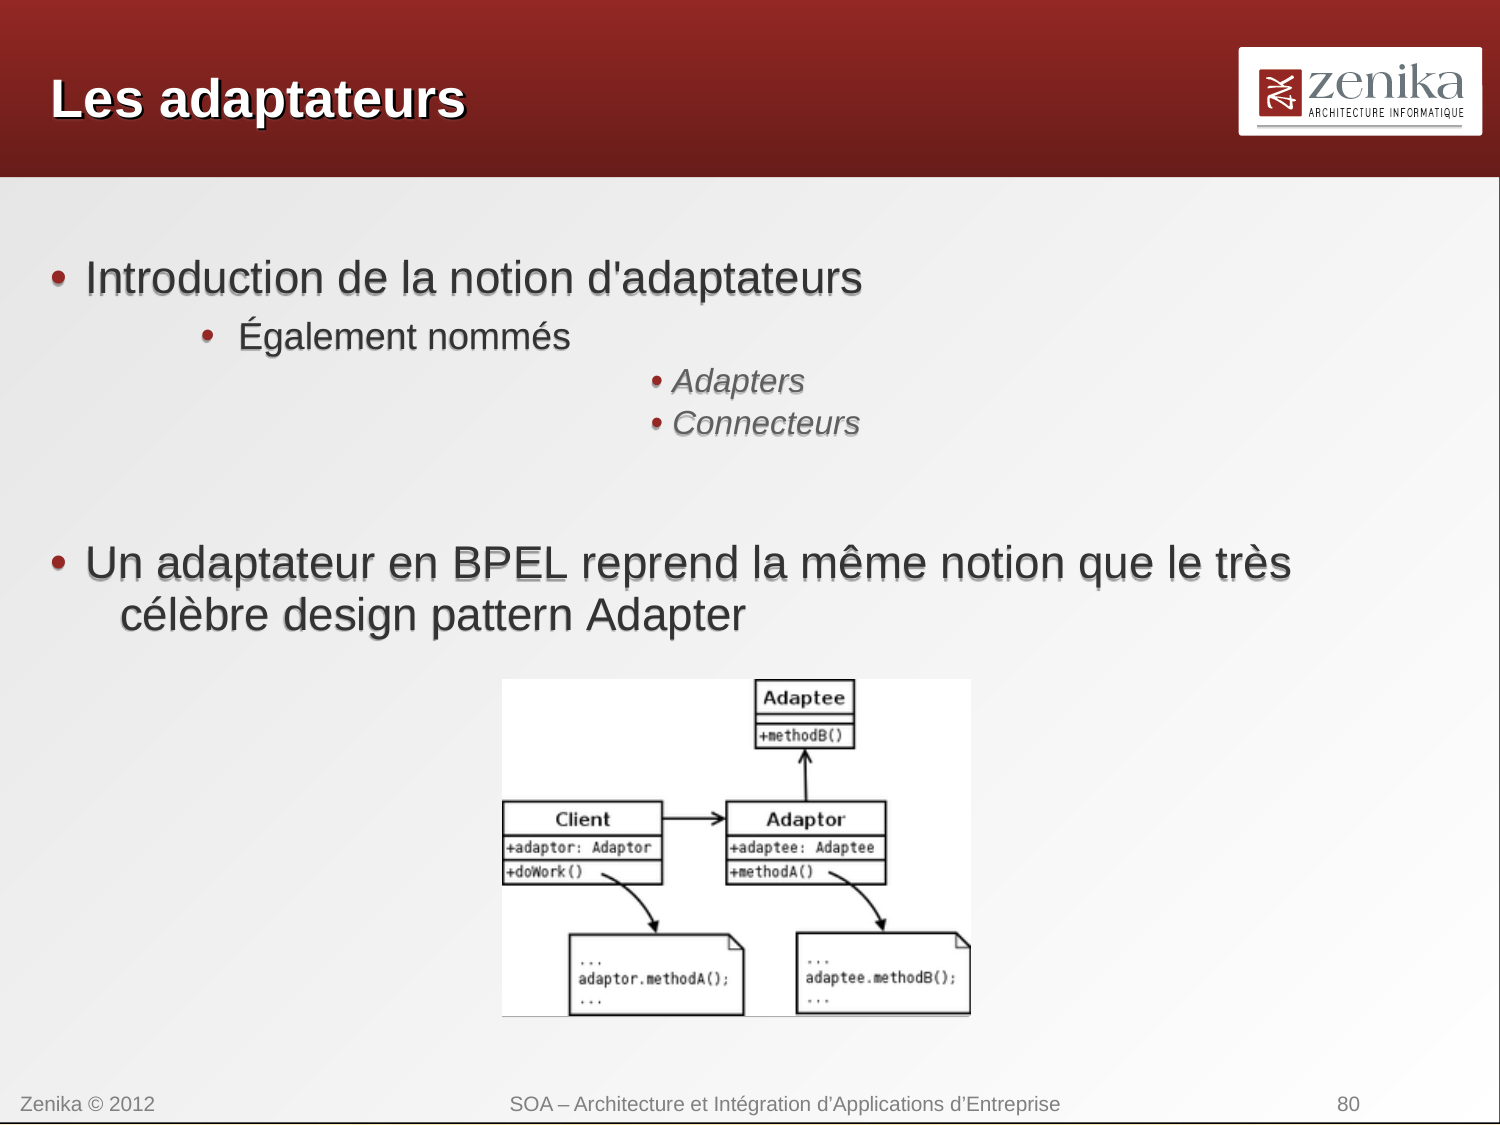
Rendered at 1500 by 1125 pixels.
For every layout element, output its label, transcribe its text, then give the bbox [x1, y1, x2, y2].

picture [502, 679, 971, 1016]
title Les adaptateurs [50, 22, 1206, 172]
subtitle Introduction de la notion d'adaptateurs Également nommés Adapters Connecteurs Un adaptateur en BPEL reprend la même notion que le très célèbre design pattern Adapter [50, 249, 1435, 1079]
